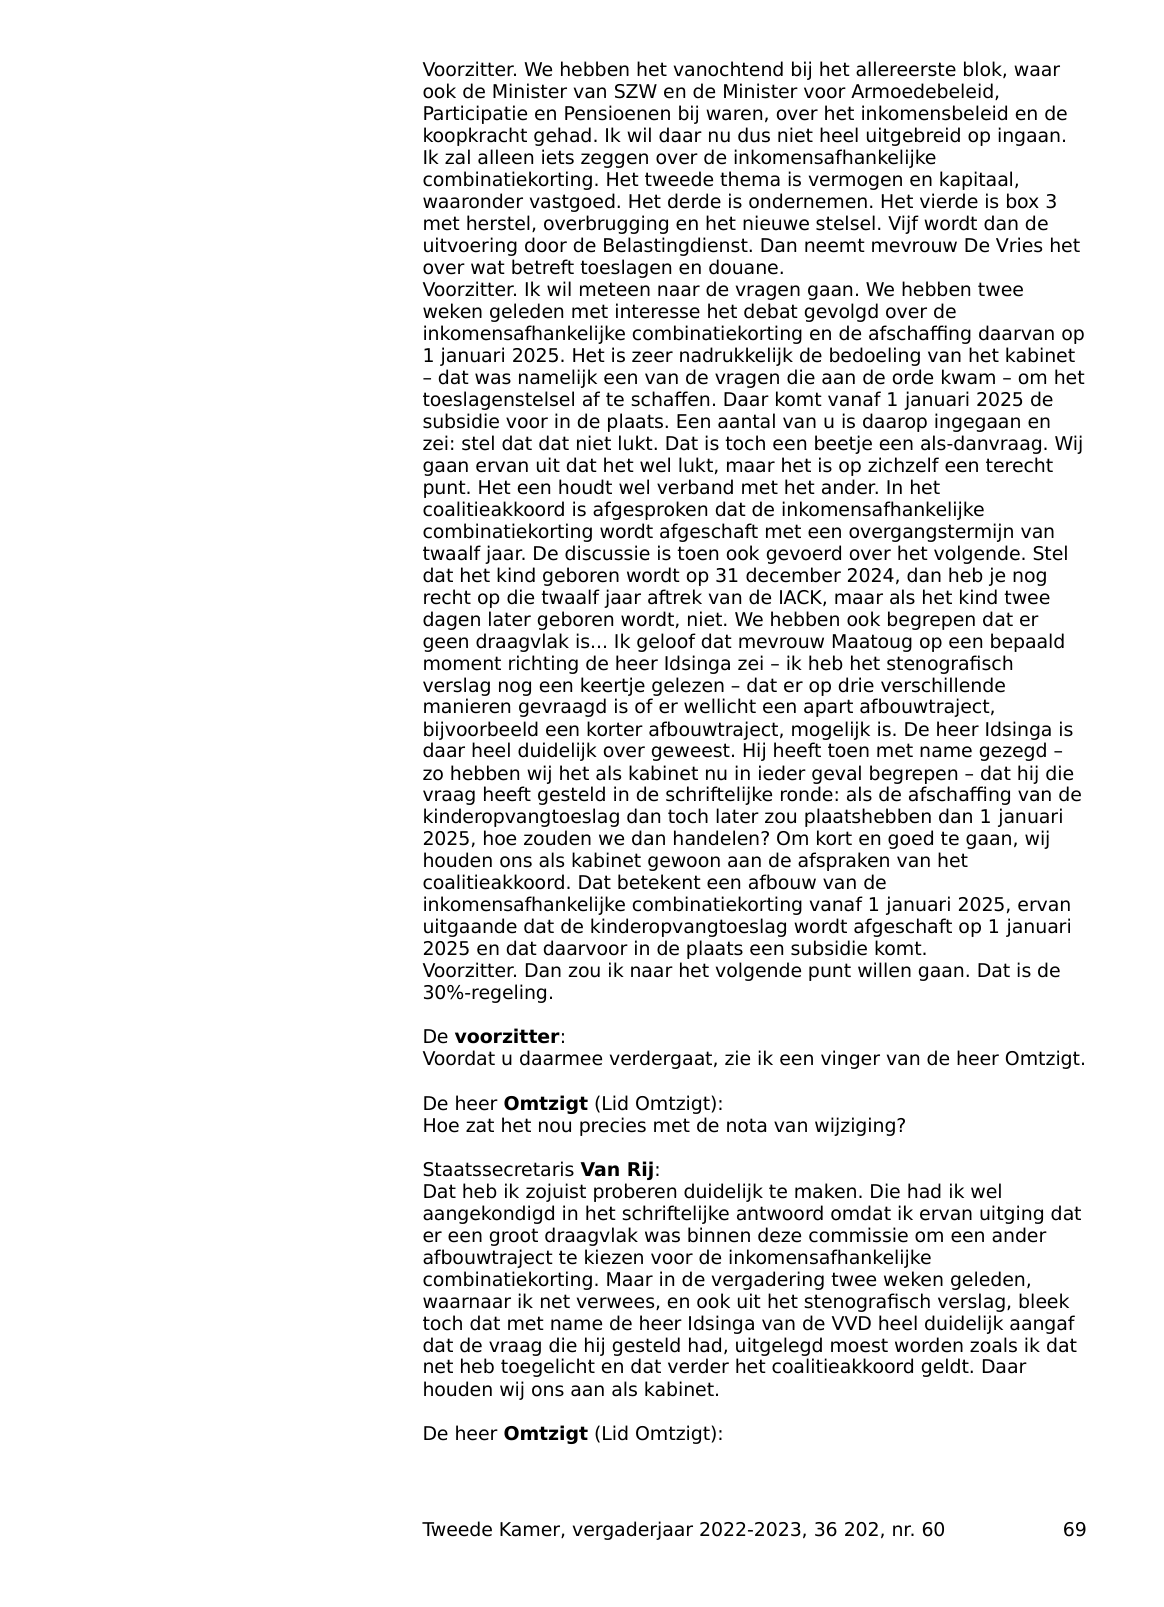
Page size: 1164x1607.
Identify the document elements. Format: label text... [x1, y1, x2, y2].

text De voorzitter: [422, 1026, 1087, 1048]
text De heer Omtzigt (Lid Omtzigt): [422, 1423, 1087, 1444]
text Hoe zat het nou precies met de nota van wijziging? [422, 1114, 1087, 1136]
text Voordat u daarmee verdergaat, zie ik een vinger van de heer Omtzigt. [422, 1048, 1087, 1070]
text Dat heb ik zojuist proberen duidelijk te maken. Die had ik wel aangekondigd in het schriftelijke antwoord omdat ik ervan uitging dat er een groot draagvlak was binnen deze commissie om een ander afbouwtraject te kiezen voor de inkomensafhankelijke combinatiekorting. Maar in de vergadering twee weken geleden, waarnaar ik net verwees, en ook uit het stenografisch verslag, bleek toch dat met name de heer Idsinga van de VVD heel duidelijk aangaf dat de vraag die hij gesteld had, uitgelegd moest worden zoals ik dat net heb toegelicht en dat verder het coalitieakkoord geldt. Daar houden wij ons aan als kabinet. [422, 1181, 1087, 1400]
text De heer Omtzigt (Lid Omtzigt): [422, 1092, 1087, 1114]
text Staatssecretaris Van Rij: [422, 1159, 1087, 1181]
text Voorzitter. We hebben het vanochtend bij het allereerste blok, waar ook de Minister van SZW en de Minister voor Armoedebeleid, Participatie en Pensioenen bij waren, over het inkomensbeleid en de koopkracht gehad. Ik wil daar nu dus niet heel uitgebreid op ingaan. Ik zal alleen iets zeggen over de inkomensafhankelijke combinatiekorting. Het tweede thema is vermogen en kapitaal, waaronder vastgoed. Het derde is ondernemen. Het vierde is box 3 met herstel, overbrugging en het nieuwe stelsel. Vijf wordt dan de uitvoering door de Belastingdienst. Dan neemt mevrouw De Vries het over wat betreft toeslagen en douane. [422, 59, 1087, 279]
text Voorzitter. Ik wil meteen naar de vragen gaan. We hebben twee weken geleden met interesse het debat gevolgd over de inkomensafhankelijke combinatiekorting en de afschaffing daarvan op 1 januari 2025. Het is zeer nadrukkelijk de bedoeling van het kabinet – dat was namelijk een van de vragen die aan de orde kwam – om het toeslagenstelsel af te schaffen. Daar komt vanaf 1 januari 2025 de subsidie voor in de plaats. Een aantal van u is daarop ingegaan en zei: stel dat dat niet lukt. Dat is toch een beetje een als-danvraag. Wij gaan ervan uit dat het wel lukt, maar het is op zichzelf een terecht punt. Het een houdt wel verband met het ander. In het coalitieakkoord is afgesproken dat de inkomensafhankelijke combinatiekorting wordt afgeschaft met een overgangstermijn van twaalf jaar. De discussie is toen ook gevoerd over het volgende. Stel dat het kind geboren wordt op 31 december 2024, dan heb je nog recht op die twaalf jaar aftrek van de IACK, maar als het kind twee dagen later geboren wordt, niet. We hebben ook begrepen dat er geen draagvlak is... Ik geloof dat mevrouw Maatoug op een bepaald moment richting de heer Idsinga zei – ik heb het stenografisch verslag nog een keertje gelezen – dat er op drie verschillende manieren gevraagd is of er wellicht een apart afbouwtraject, bijvoorbeeld een korter afbouwtraject, mogelijk is. De heer Idsinga is daar heel duidelijk over geweest. Hij heeft toen met name gezegd – zo hebben wij het als kabinet nu in ieder geval begrepen – dat hij die vraag heeft gesteld in de schriftelijke ronde: als de afschaffing van de kinderopvangtoeslag dan toch later zou plaatshebben dan 1 januari 2025, hoe zouden we dan handelen? Om kort en goed te gaan, wij houden ons als kabinet gewoon aan de afspraken van het coalitieakkoord. Dat betekent een afbouw van de inkomensafhankelijke combinatiekorting vanaf 1 januari 2025, ervan uitgaande dat de kinderopvangtoeslag wordt afgeschaft op 1 januari 2025 en dat daarvoor in de plaats een subsidie komt. [422, 279, 1087, 960]
text Voorzitter. Dan zou ik naar het volgende punt willen gaan. Dat is de 30%-regeling. [422, 960, 1087, 1004]
